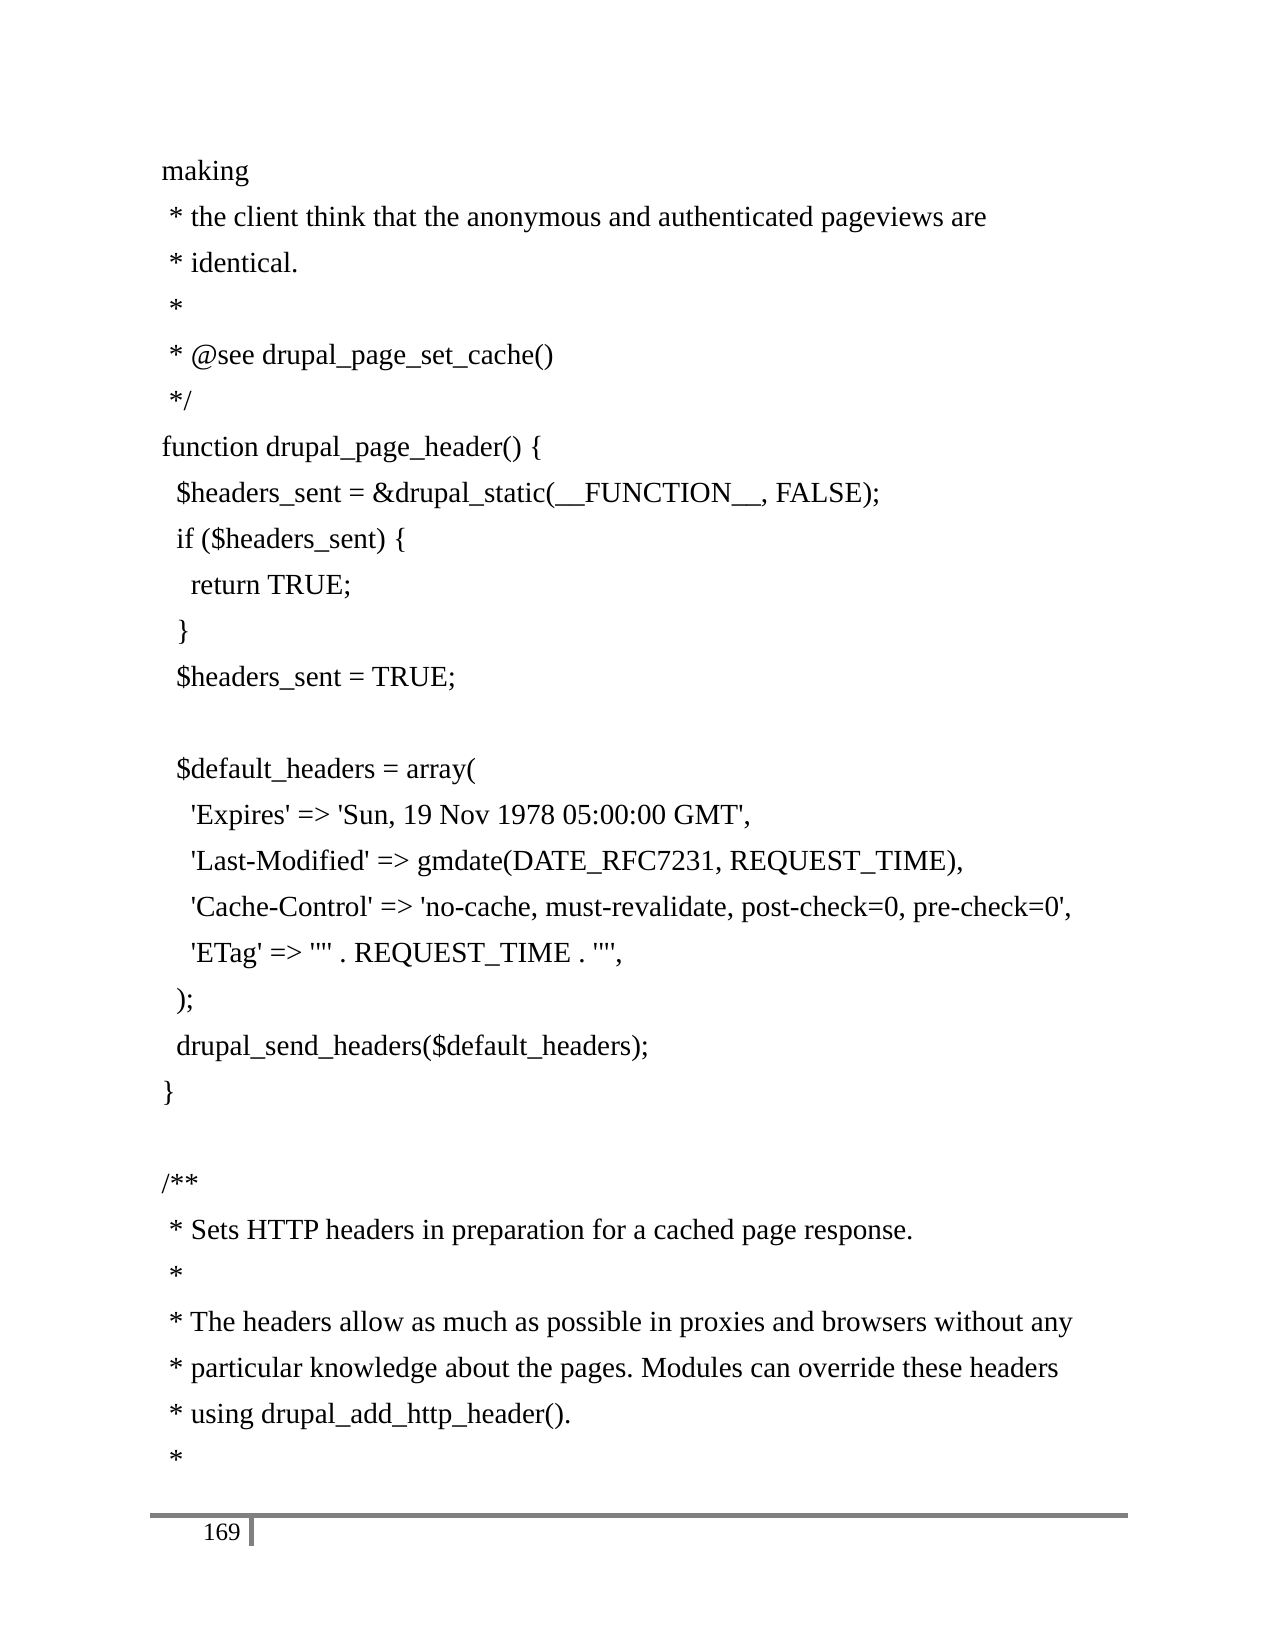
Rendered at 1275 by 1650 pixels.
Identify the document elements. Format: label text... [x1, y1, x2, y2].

text 'Cache-Control' => 'no-cache, must-revalidate, post-check=0, pre-check=0', [161, 889, 1117, 923]
text making [161, 153, 1117, 186]
text * Sets HTTP headers in preparation for a cached page response. [161, 1212, 1117, 1245]
text * [161, 1442, 1117, 1476]
text * using drupal_add_http_header(). [161, 1396, 1117, 1429]
text ); [161, 982, 1117, 1015]
text if ($headers_sent) { [161, 521, 1117, 555]
text } [161, 1074, 1117, 1107]
text * [161, 291, 1117, 324]
text drupal_send_headers($default_headers); [161, 1028, 1117, 1061]
text */ [161, 383, 1117, 417]
text $headers_sent = &drupal_static(__FUNCTION__, FALSE); [161, 475, 1117, 509]
text * The headers allow as much as possible in proxies and browsers without any [161, 1304, 1117, 1337]
text function drupal_page_header() { [161, 429, 1117, 463]
text 'ETag' => '"' . REQUEST_TIME . '"', [161, 936, 1117, 969]
text * @see drupal_page_set_cache() [161, 337, 1117, 371]
text } [161, 613, 1117, 647]
text return TRUE; [161, 567, 1117, 601]
text * identical. [161, 245, 1117, 278]
text $headers_sent = TRUE; [161, 659, 1117, 693]
text 'Last-Modified' => gmdate(DATE_RFC7231, REQUEST_TIME), [161, 843, 1117, 877]
text $default_headers = array( [161, 751, 1117, 785]
text * particular knowledge about the pages. Modules can override these headers [161, 1350, 1117, 1383]
text * [161, 1258, 1117, 1291]
text 'Expires' => 'Sun, 19 Nov 1978 05:00:00 GMT', [161, 797, 1117, 831]
text /** [161, 1166, 1117, 1199]
text * the client think that the anonymous and authenticated pageviews are [161, 199, 1117, 232]
